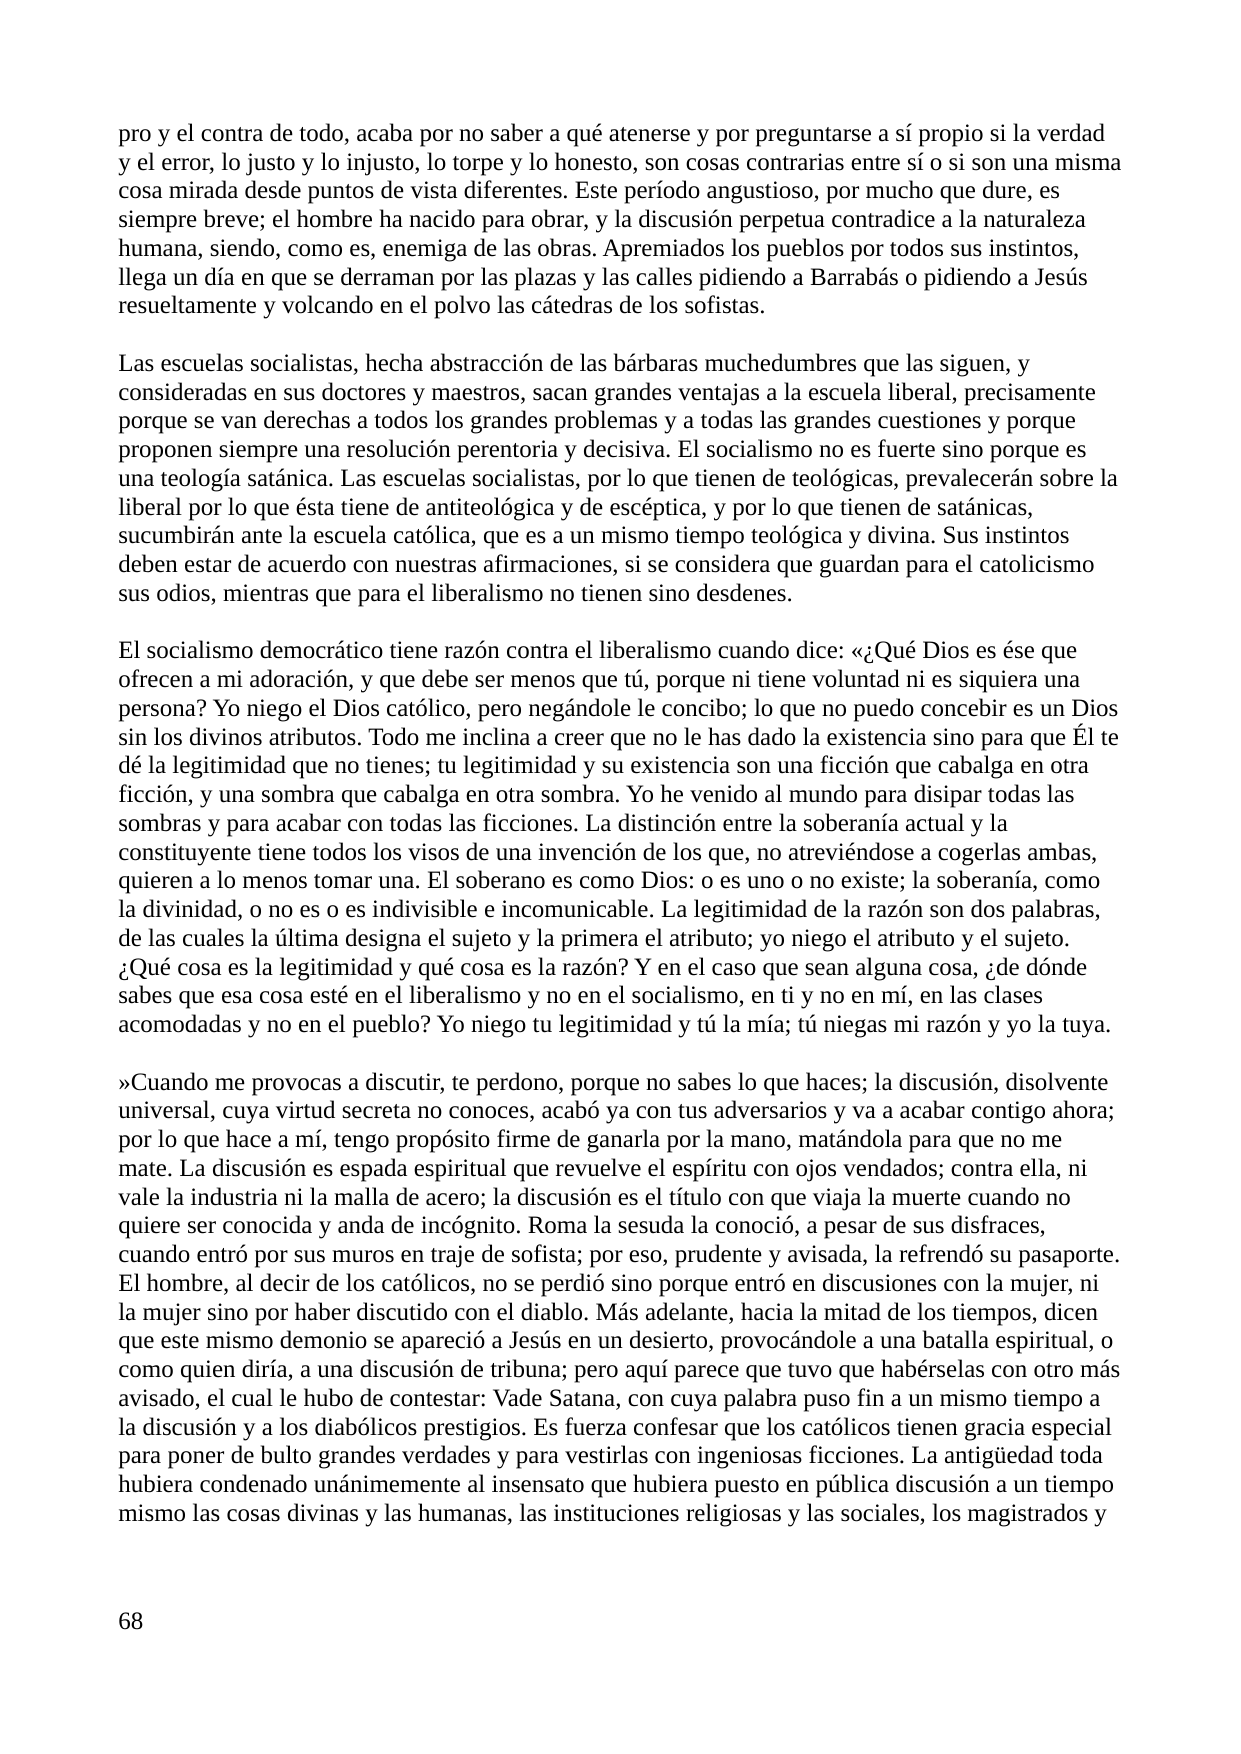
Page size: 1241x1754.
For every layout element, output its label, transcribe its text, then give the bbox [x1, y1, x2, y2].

text El socialismo democrático tiene razón contra el liberalismo cuando dice: «¿Qué Dios es ése que ofrecen a mi adoración, y que debe ser menos que tú, porque ni tiene voluntad ni es siquiera una persona? Yo niego el Dios católico, pero negándole le concibo; lo que no puedo concebir es un Dios sin los divinos atributos. Todo me inclina a creer que no le has dado la existencia sino para que Él te dé la legitimidad que no tienes; tu legitimidad y su existencia son una ficción que cabalga en otra ficción, y una sombra que cabalga en otra sombra. Yo he venido al mundo para disipar todas las sombras y para acabar con todas las ficciones. La distinción entre la soberanía actual y la constituyente tiene todos los visos de una invención de los que, no atreviéndose a cogerlas ambas, quieren a lo menos tomar una. El soberano es como Dios: o es uno o no existe; la soberanía, como la divinidad, o no es o es indivisible e incomunicable. La legitimidad de la razón son dos palabras, de las cuales la última designa el sujeto y la primera el atributo; yo niego el atributo y el sujeto. ¿Qué cosa es la legitimidad y qué cosa es la razón? Y en el caso que sean alguna cosa, ¿de dónde sabes que esa cosa esté en el liberalismo y no en el socialismo, en ti y no en mí, en las clases acomodadas y no en el pueblo? Yo niego tu legitimidad y tú la mía; tú niegas mi razón y yo la tuya. [118, 636, 1122, 1038]
text Las escuelas socialistas, hecha abstracción de las bárbaras muchedumbres que las siguen, y consideradas en sus doctores y maestros, sacan grandes ventajas a la escuela liberal, precisamente porque se van derechas a todos los grandes problemas y a todas las grandes cuestiones y porque proponen siempre una resolución perentoria y decisiva. El socialismo no es fuerte sino porque es una teología satánica. Las escuelas socialistas, por lo que tienen de teológicas, prevalecerán sobre la liberal por lo que ésta tiene de antiteológica y de escéptica, y por lo que tienen de satánicas, sucumbirán ante la escuela católica, que es a un mismo tiempo teológica y divina. Sus instintos deben estar de acuerdo con nuestras afirmaciones, si se considera que guardan para el catolicismo sus odios, mientras que para el liberalismo no tienen sino desdenes. [118, 348, 1122, 607]
text pro y el contra de todo, acaba por no saber a qué atenerse y por preguntarse a sí propio si la verdad y el error, lo justo y lo injusto, lo torpe y lo honesto, son cosas contrarias entre sí o si son una misma cosa mirada desde puntos de vista diferentes. Este período angustioso, por mucho que dure, es siempre breve; el hombre ha nacido para obrar, y la discusión perpetua contradice a la naturaleza humana, siendo, como es, enemiga de las obras. Apremiados los pueblos por todos sus instintos, llega un día en que se derraman por las plazas y las calles pidiendo a Barrabás o pidiendo a Jesús resueltamente y volcando en el polvo las cátedras de los sofistas. [118, 118, 1122, 319]
text »Cuando me provocas a discutir, te perdono, porque no sabes lo que haces; la discusión, disolvente universal, cuya virtud secreta no conoces, acabó ya con tus adversarios y va a acabar contigo ahora; por lo que hace a mí, tengo propósito firme de ganarla por la mano, matándola para que no me mate. La discusión es espada espiritual que revuelve el espíritu con ojos vendados; contra ella, ni vale la industria ni la malla de acero; la discusión es el título con que viaja la muerte cuando no quiere ser conocida y anda de incógnito. Roma la sesuda la conoció, a pesar de sus disfraces, cuando entró por sus muros en traje de sofista; por eso, prudente y avisada, la refrendó su pasaporte. El hombre, al decir de los católicos, no se perdió sino porque entró en discusiones con la mujer, ni la mujer sino por haber discutido con el diablo. Más adelante, hacia la mitad de los tiempos, dicen que este mismo demonio se apareció a Jesús en un desierto, provocándole a una batalla espiritual, o como quien diría, a una discusión de tribuna; pero aquí parece que tuvo que habérselas con otro más avisado, el cual le hubo de contestar: Vade Satana, con cuya palabra puso fin a un mismo tiempo a la discusión y a los diabólicos prestigios. Es fuerza confesar que los católicos tienen gracia especial para poner de bulto grandes verdades y para vestirlas con ingeniosas ficciones. La antigüedad toda hubiera condenado unánimemente al insensato que hubiera puesto en pública discusión a un tiempo mismo las cosas divinas y las humanas, las instituciones religiosas y las sociales, los magistrados y [118, 1067, 1122, 1527]
